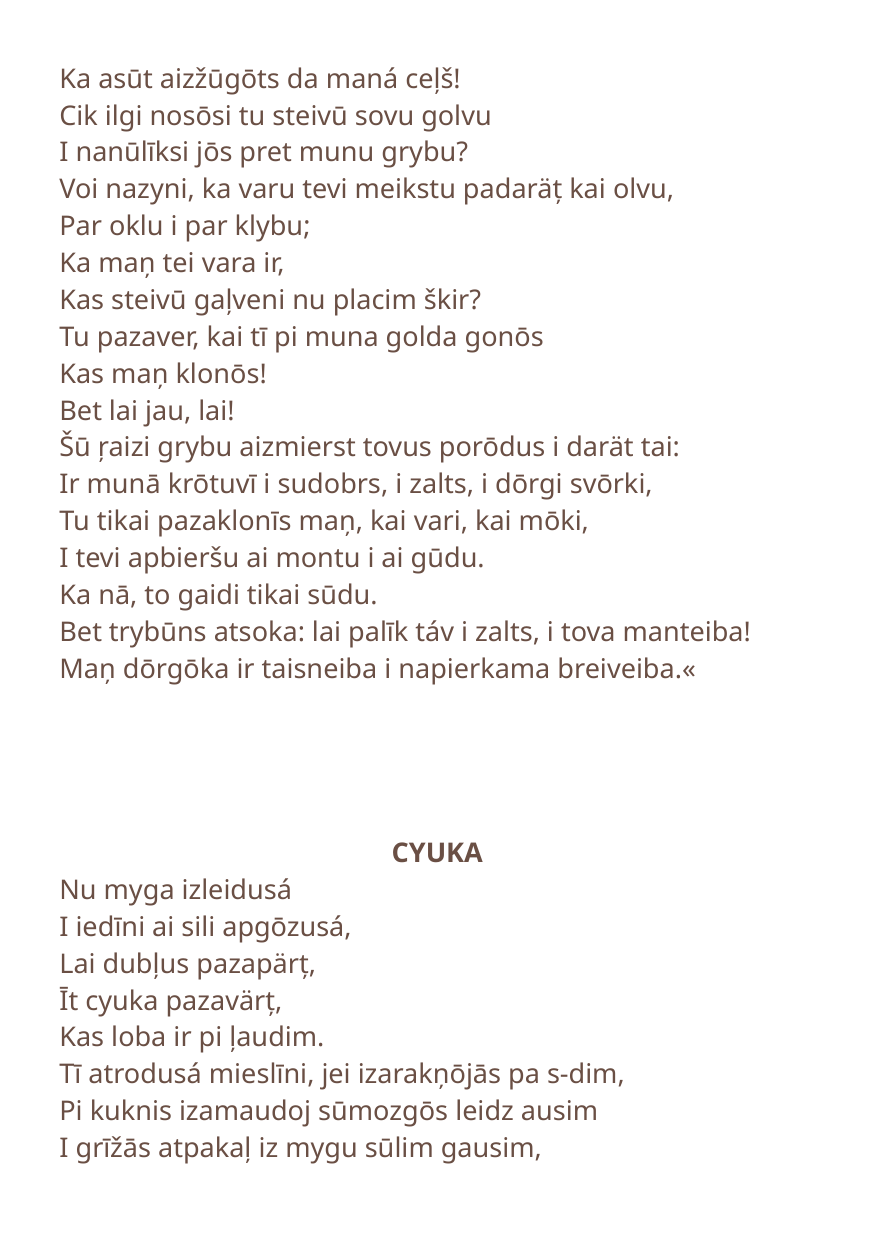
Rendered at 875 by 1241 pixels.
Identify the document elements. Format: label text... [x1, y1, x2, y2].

text Ka maņ tei vara ir, [59, 243, 815, 280]
text I tevi apbieršu ai montu i ai gūdu. [59, 538, 815, 575]
text Kas steivū gaļveni nu placim škir? [59, 280, 815, 317]
text Šū ŗaizi grybu aizmierst tovus porōdus i darät tai: [59, 428, 815, 465]
text Ka nā, to gaidi tikai sūdu. [59, 575, 815, 612]
text Ir munā krōtuvī i sudobrs, i zalts, i dōrgi svōrki, [59, 465, 815, 502]
text CYUKA [59, 833, 815, 870]
text Tu pazaver, kai tī pi muna golda gonōs [59, 317, 815, 354]
text Maņ dōrgōka ir taisneiba i napierkama breiveiba.« [59, 649, 815, 686]
text Par oklu i par klybu; [59, 207, 815, 243]
text Lai dubļus pazapärț, [59, 944, 815, 981]
text Īt cyuka pazavärț, [59, 981, 815, 1018]
text Kas loba ir pi ļaudim. [59, 1018, 815, 1055]
text Nu myga izleidusá [59, 870, 815, 907]
text Cik ilgi nosōsi tu steivū sovu golvu [59, 96, 815, 133]
text Bet lai jau, lai! [59, 391, 815, 428]
text Ka asūt aizžūgōts da maná ceļš! [59, 59, 815, 96]
text Tu tikai pazaklonīs maņ, kai vari, kai mōki, [59, 502, 815, 538]
text Voi nazyni, ka varu tevi meikstu padaräț kai olvu, [59, 170, 815, 207]
text Tī atrodusá mieslīni, jei izarakņōjās pa s-dim, [59, 1055, 815, 1092]
text I nanūlīksi jōs pret munu grybu? [59, 133, 815, 170]
text I iedīni ai sili apgōzusá, [59, 907, 815, 944]
text I grīžās atpakaļ iz mygu sūlim gausim, [59, 1128, 815, 1165]
text Bet trybūns atsoka: lai palīk táv i zalts, i tova manteiba! [59, 612, 815, 649]
text Kas maņ klonōs! [59, 354, 815, 391]
text Pi kuknis izamaudoj sūmozgōs leidz ausim [59, 1092, 815, 1128]
